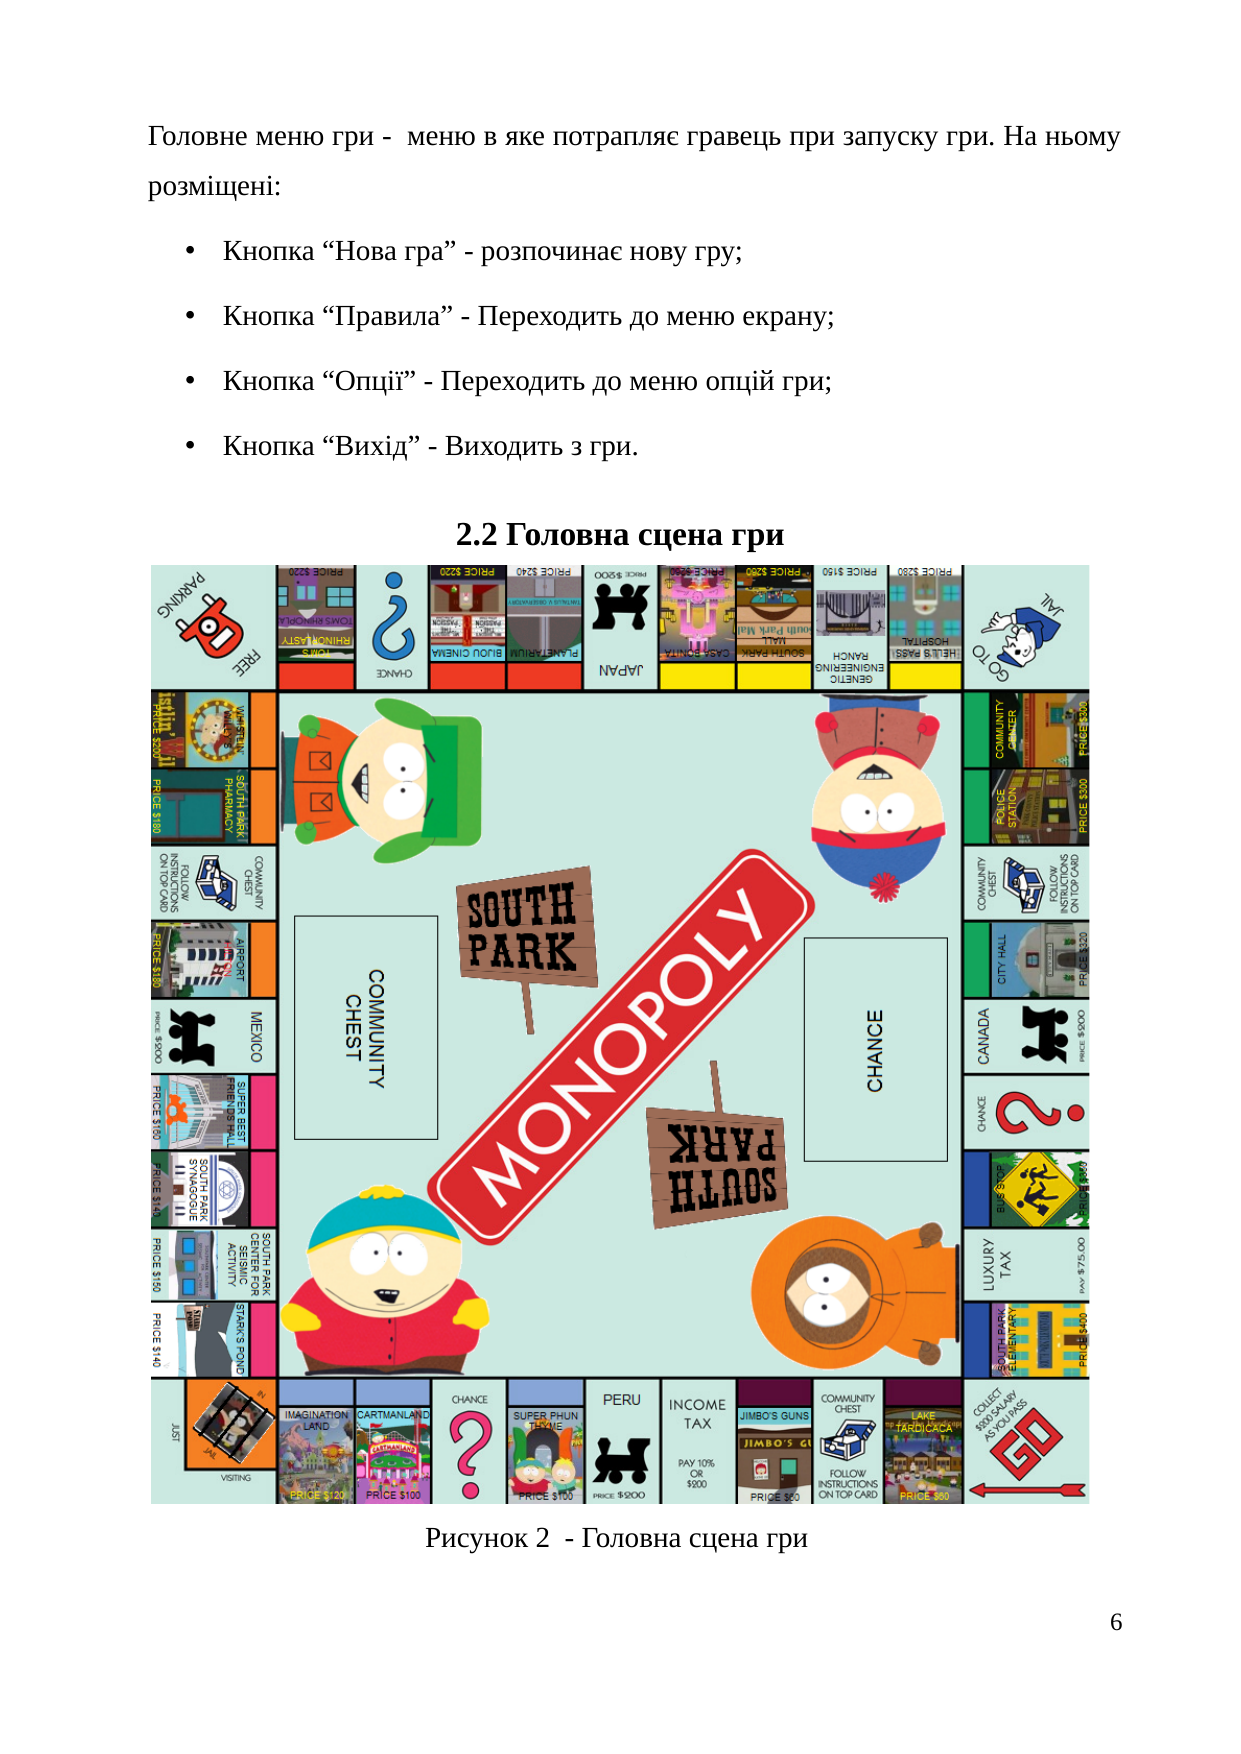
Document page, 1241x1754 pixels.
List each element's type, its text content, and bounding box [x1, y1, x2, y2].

text Рисунок 2 - Головна сцена гри [118, 1504, 1122, 1554]
picture [151, 565, 1090, 1504]
text Головне меню гри - меню в яке потрапляє гравець при запуску гри. На ньому розміщені: [148, 118, 1122, 202]
subtitle 2.2 Головна сцена гри [118, 514, 1122, 553]
list Кнопка “Правила” - Переходить до меню екрану; [185, 298, 1122, 332]
list Кнопка “Вихід” - Виходить з гри. [185, 428, 1122, 462]
list Кнопка “Нова гра” - розпочинає нову гру; [185, 233, 1122, 267]
list Кнопка “Опції” - Переходить до меню опцій гри; [185, 363, 1122, 397]
